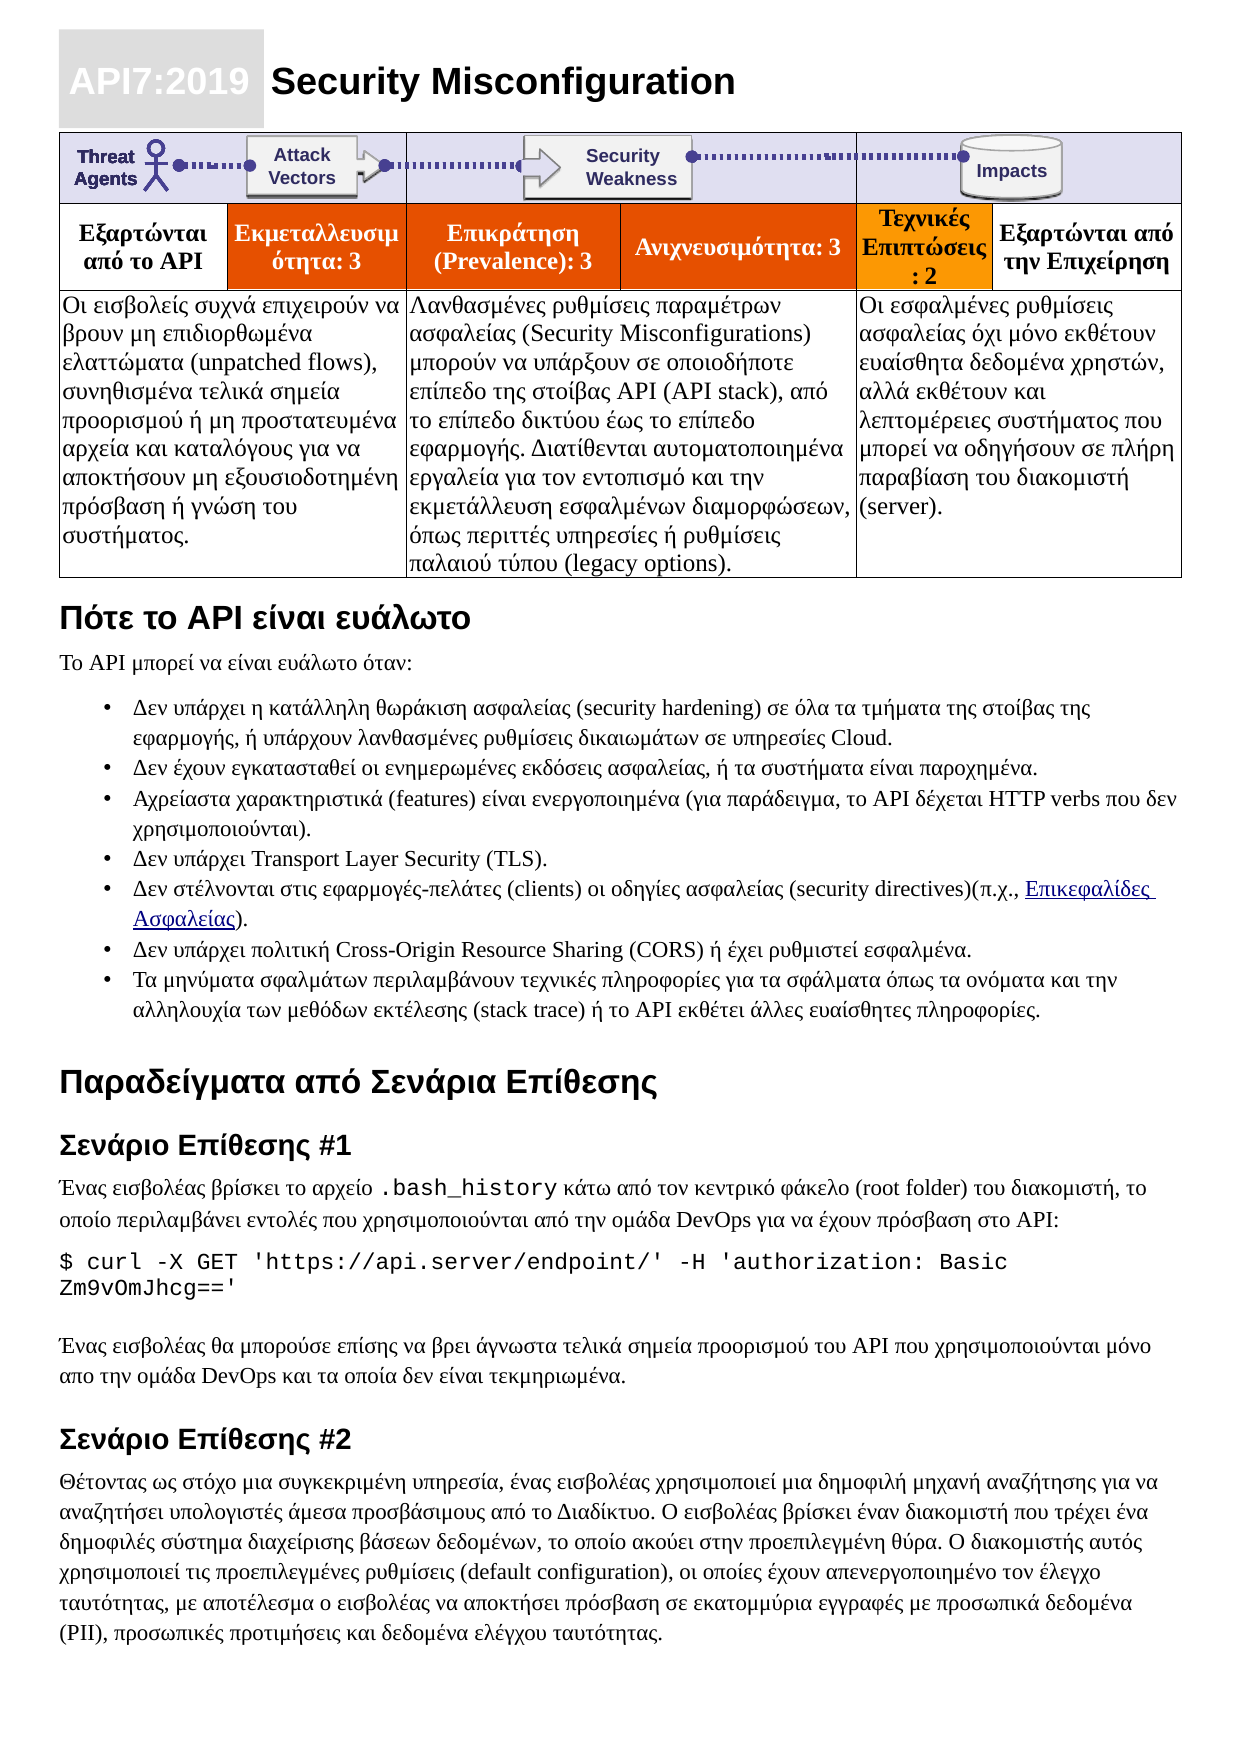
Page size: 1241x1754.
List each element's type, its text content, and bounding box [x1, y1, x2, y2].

table_cell Ανιχνευσιμότητα: 3 [621, 204, 856, 289]
table_header [60, 133, 227, 203]
subtitle Παραδείγματα από Σενάρια Επίθεσης [59, 1062, 1181, 1100]
list Αχρείαστα χαρακτηριστικά (features) είναι ενεργοποιημένα (για παράδειγμα, το API δέχεται HTTP verbs που δεν χρησιμοποιούνται). [103, 785, 1181, 841]
table_header [992, 133, 1181, 203]
list Δεν υπάρχει Transport Layer Security (TLS). [103, 845, 1181, 871]
list Δεν έχουν εγκατασταθεί οι ενημερωμένες εκδόσεις ασφαλείας, ή τα συστήματα είναι παροχημένα. [103, 754, 1181, 781]
table_header [227, 133, 406, 203]
table_cell Εκμεταλλευσιμότητα: 3 [228, 204, 406, 289]
list Δεν υπάρχει η κατάλληλη θωράκιση ασφαλείας (security hardening) σε όλα τα τμήματα της στοίβας της εφαρμογής, ή υπάρχουν λανθασμένες ρυθμίσεις δικαιωμάτων σε υπηρεσίες Cloud. [103, 694, 1181, 751]
table_cell Επικράτηση (Prevalence): 3 [407, 204, 620, 289]
table_cell Εξαρτώνται από το API [60, 204, 227, 289]
list Τα μηνύματα σφαλμάτων περιλαμβάνουν τεχνικές πληροφορίες για τα σφάλματα όπως τα ονόματα και την αλληλουχία των μεθόδων εκτέλεσης (stack trace) ή το API εκθέτει άλλες ευαίσθητες πληροφορίες. [103, 966, 1181, 1022]
text Το API μπορεί να είναι ευάλωτο όταν: [59, 649, 1181, 676]
subtitle Σενάριο Επίθεσης #2 [59, 1422, 1181, 1455]
subtitle Σενάριο Επίθεσης #1 [59, 1127, 1181, 1161]
text Θέτοντας ως στόχο μια συγκεκριμένη υπηρεσία, ένας εισβολέας χρησιμοποιεί μια δημοφιλή μηχανή αναζήτησης για να αναζητήσει υπολογιστές άμεσα προσβάσιμους από το Διαδίκτυο. Ο εισβολέας βρίσκει έναν διακομιστή που τρέχει ένα δημοφιλές σύστημα διαχείρισης βάσεων δεδομένων, το οποίο ακούει στην προεπιλεγμένη θύρα. Ο διακομιστής αυτός χρησιμοποιεί τις προεπιλεγμένες ρυθμίσεις (default configuration), οι οποίες έχουν απενεργοποιημένο τον έλεγχο ταυτότητας, με αποτέλεσμα ο εισβολέας να αποκτήσει πρόσβαση σε εκατομμύρια εγγραφές με προσωπικά δεδομένα (PII), προσωπικές προτιμήσεις και δεδομένα ελέγχου ταυτότητας. [59, 1468, 1181, 1645]
table_cell Λανθασμένες ρυθμίσεις παραμέτρων ασφαλείας (Security Misconfigurations) μπορούν να υπάρξουν σε οποιοδήποτε επίπεδο της στοίβας API (API stack), από το επίπεδο δικτύου έως το επίπεδο εφαρμογής. Διατίθενται αυτοματοποιημένα εργαλεία για τον εντοπισμό και την εκμετάλλευση εσφαλμένων διαμορφώσεων, όπως περιττές υπηρεσίες ή ρυθμίσεις παλαιού τύπου (legacy options). [407, 291, 856, 577]
table_header [407, 133, 620, 203]
text Ένας εισβολέας βρίσκει το αρχείο .bash_history κάτω από τον κεντρικό φάκελο (root folder) του διακομιστή, το οποίο περιλαμβάνει εντολές που χρησιμοποιούνται από την ομάδα DevOps για να έχουν πρόσβαση στο API: [59, 1174, 1181, 1232]
text Ένας εισβολέας θα μπορούσε επίσης να βρει άγνωστα τελικά σημεία προορισμού του API που χρησιμοποιούνται μόνο απο την ομάδα DevOps και τα οποία δεν είναι τεκμηριωμένα. [59, 1332, 1181, 1388]
table_cell Οι εισβολείς συχνά επιχειρούν να βρουν μη επιδιορθωμένα ελαττώματα (unpatched flows), συνηθισμένα τελικά σημεία προορισμού ή μη προστατευμένα αρχεία και καταλόγους για να αποκτήσουν μη εξουσιοδοτημένη πρόσβαση ή γνώση του συστήματος. [60, 291, 406, 577]
table_cell Εξαρτώνται από την Επιχείρηση [993, 204, 1181, 289]
table_cell Οι εσφαλμένες ρυθμίσεις ασφαλείας όχι μόνο εκθέτουν ευαίσθητα δεδομένα χρηστών, αλλά εκθέτουν και λεπτομέρειες συστήματος που μπορεί να οδηγήσουν σε πλήρη παραβίαση του διακομιστή (server). [857, 291, 1181, 577]
table_header [857, 133, 992, 203]
subtitle Πότε το API είναι ευάλωτο [59, 598, 1181, 637]
list Δεν υπάρχει πολιτική Cross-Origin Resource Sharing (CORS) ή έχει ρυθμιστεί εσφαλμένα. [103, 936, 1181, 962]
table_header [620, 133, 856, 203]
table_cell Τεχνικές Επιπτώσεις: 2 [857, 204, 992, 289]
text $ curl -X GET 'https://api.server/endpoint/' -H 'authorization: Basic Zm9vOmJhcg==' [59, 1251, 1181, 1302]
list Δεν στέλνονται στις εφαρμογές-πελάτες (clients) οι οδηγίες ασφαλείας (security directives)(π.χ., Επικεφαλίδες Ασφαλείας). [103, 875, 1181, 932]
